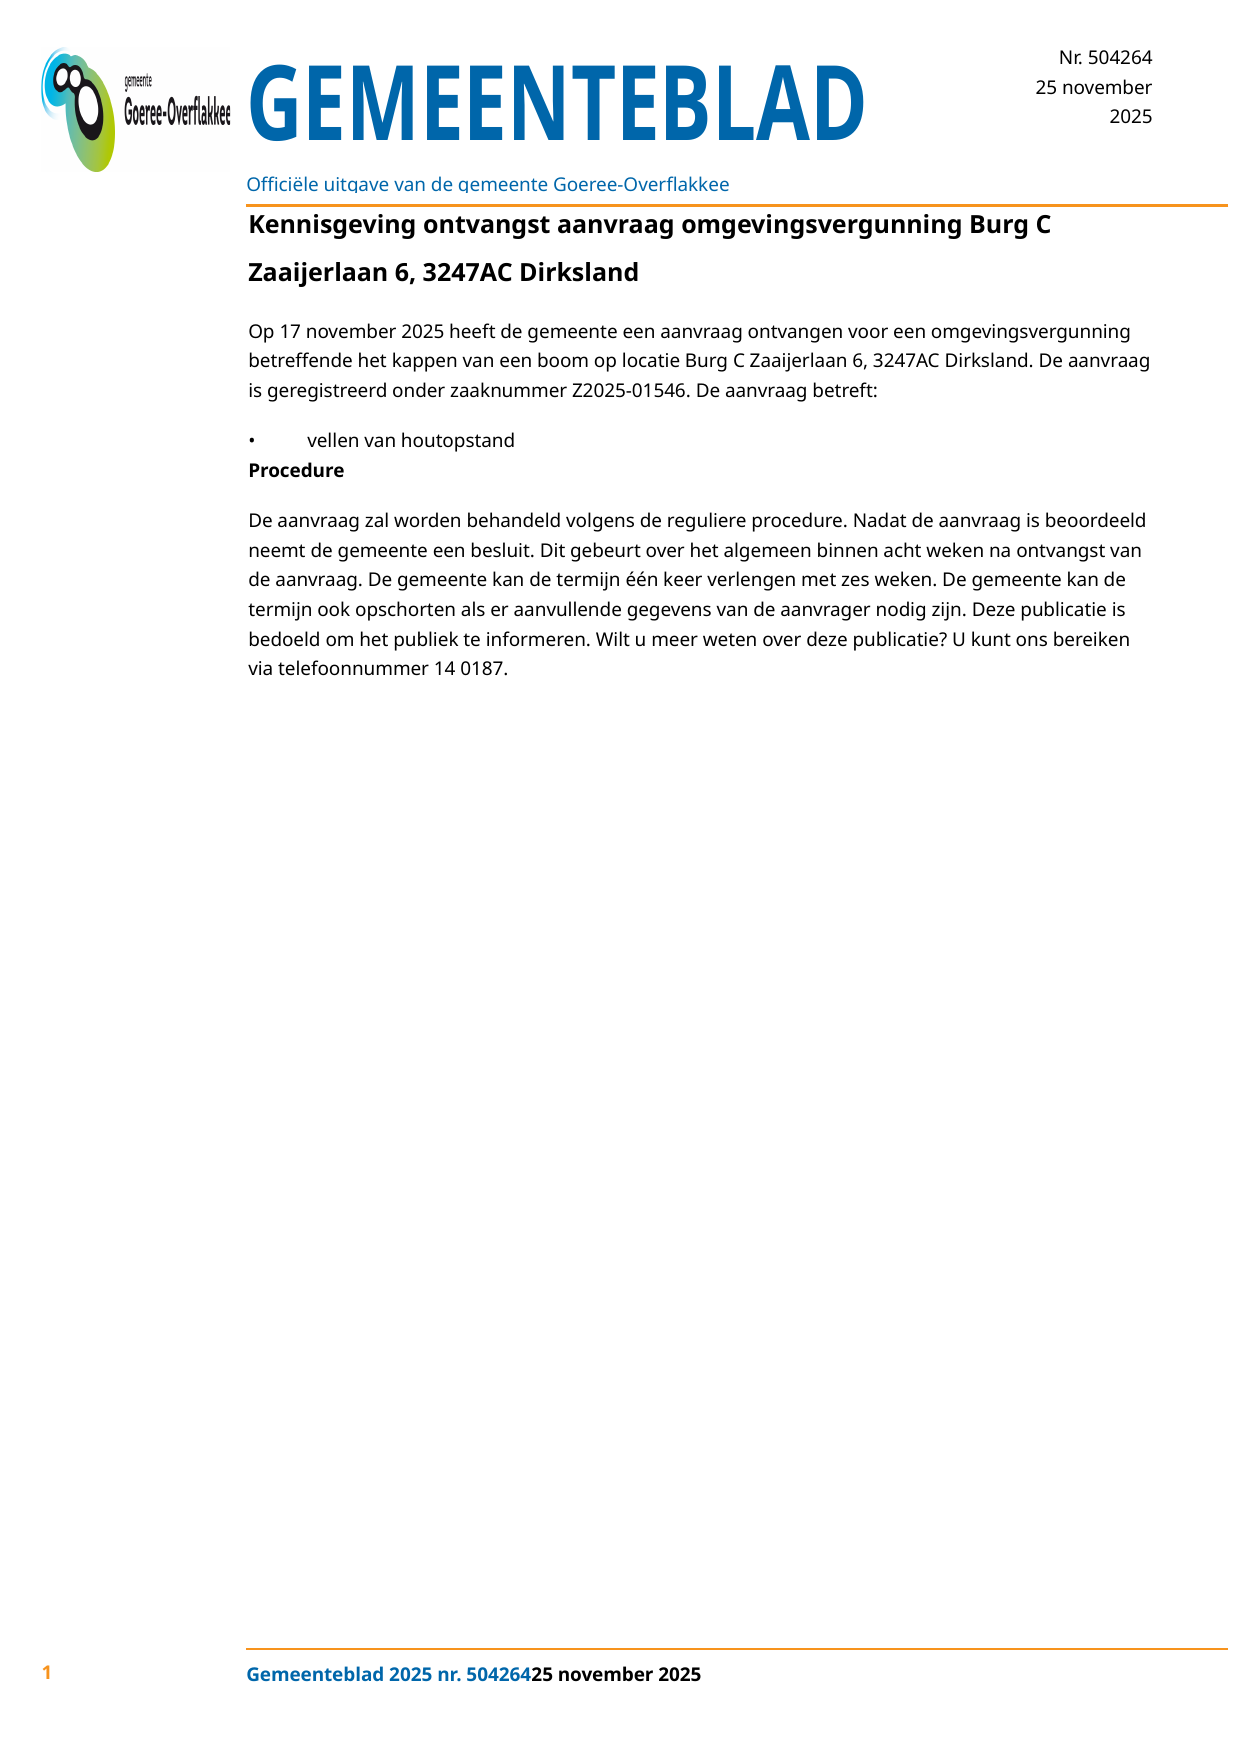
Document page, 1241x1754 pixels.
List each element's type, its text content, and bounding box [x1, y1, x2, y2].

text Procedure [248, 457, 1152, 483]
text De aanvraag zal worden behandeld volgens de reguliere procedure. Nadat de aanvraag is beoordeeld neemt de gemeente een besluit. Dit gebeurt over het algemeen binnen acht weken na ontvangst van de aanvraag. De gemeente kan de termijn één keer verlengen met zes weken. De gemeente kan de termijn ook opschorten als er aanvullende gegevens van de aanvrager nodig zijn. Deze publicatie is bedoeld om het publiek te informeren. Wilt u meer weten over deze publicatie? U kunt ons bereiken via telefoonnummer 14 0187. [248, 507, 1152, 681]
list vellen van houtopstand [248, 427, 1152, 453]
text Kennisgeving ontvangst aanvraag omgevingsvergunning Burg C Zaaijerlaan 6, 3247AC Dirksland [248, 207, 1152, 288]
text Op 17 november 2025 heeft de gemeente een aanvraag ontvangen voor een omgevingsvergunning betreffende het kappen van een boom op locatie Burg C Zaaijerlaan 6, 3247AC Dirksland. De aanvraag is geregistreerd onder zaaknummer Z2025-01546. De aanvraag betreft: [248, 318, 1152, 403]
picture [41, 47, 231, 172]
